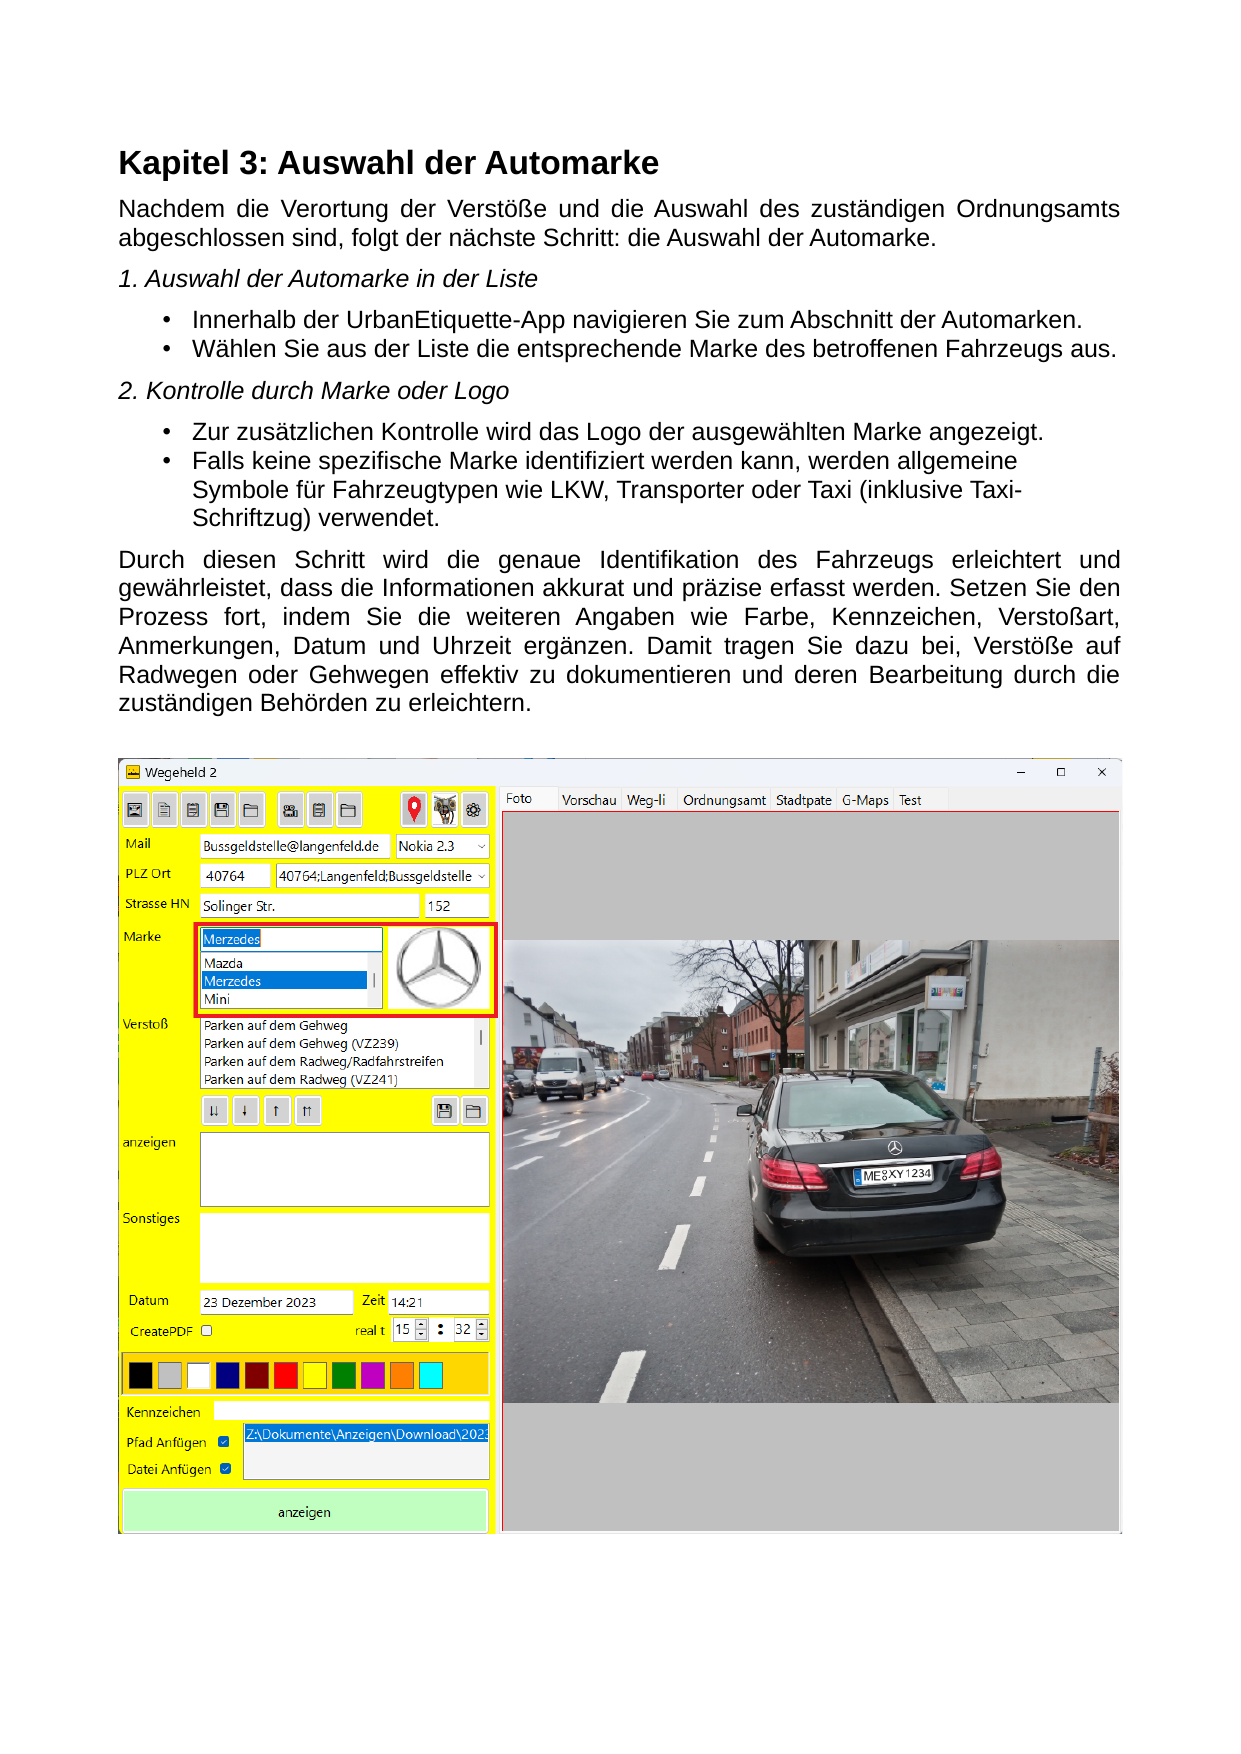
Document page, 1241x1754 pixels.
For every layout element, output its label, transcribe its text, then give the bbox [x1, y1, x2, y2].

list Falls keine spezifische Marke identifiziert werden kann, werden allgemeine Symbole für Fahrzeugtypen wie LKW, Transporter oder Taxi (inklusive Taxi-Schriftzug) verwendet. [162, 446, 1122, 532]
text Nachdem die Verortung der Verstöße und die Auswahl des zuständigen Ordnungsamts abgeschlossen sind, folgt der nächste Schritt: die Auswahl der Automarke. [118, 194, 1122, 252]
list Wählen Sie aus der Liste die entsprechende Marke des betroffenen Fahrzeugs aus. [162, 334, 1122, 363]
list Innerhalb der UrbanEtiquette-App navigieren Sie zum Abschnitt der Automarken. [162, 306, 1122, 334]
text Durch diesen Schritt wird die genaue Identifikation des Fahrzeugs erleichtert und gewährleistet, dass die Informationen akkurat und präzise erfasst werden. Setzen Sie den Prozess fort, indem Sie die weiteren Angaben wie Farbe, Kennzeichen, Verstoßart, Anmerkungen, Datum und Uhrzeit ergänzen. Damit tragen Sie dazu bei, Verstöße auf Radwegen oder Gehwegen effektiv zu dokumentieren und deren Bearbeitung durch die zuständigen Behörden zu erleichtern. [118, 545, 1122, 717]
text 2. Kontrolle durch Marke oder Logo [118, 376, 1122, 404]
subtitle Kapitel 3: Auswahl der Automarke [118, 143, 1122, 182]
list Zur zusätzlichen Kontrolle wird das Logo der ausgewählten Marke angezeigt. [162, 417, 1122, 446]
text 1. Auswahl der Automarke in der Liste [118, 264, 1122, 293]
